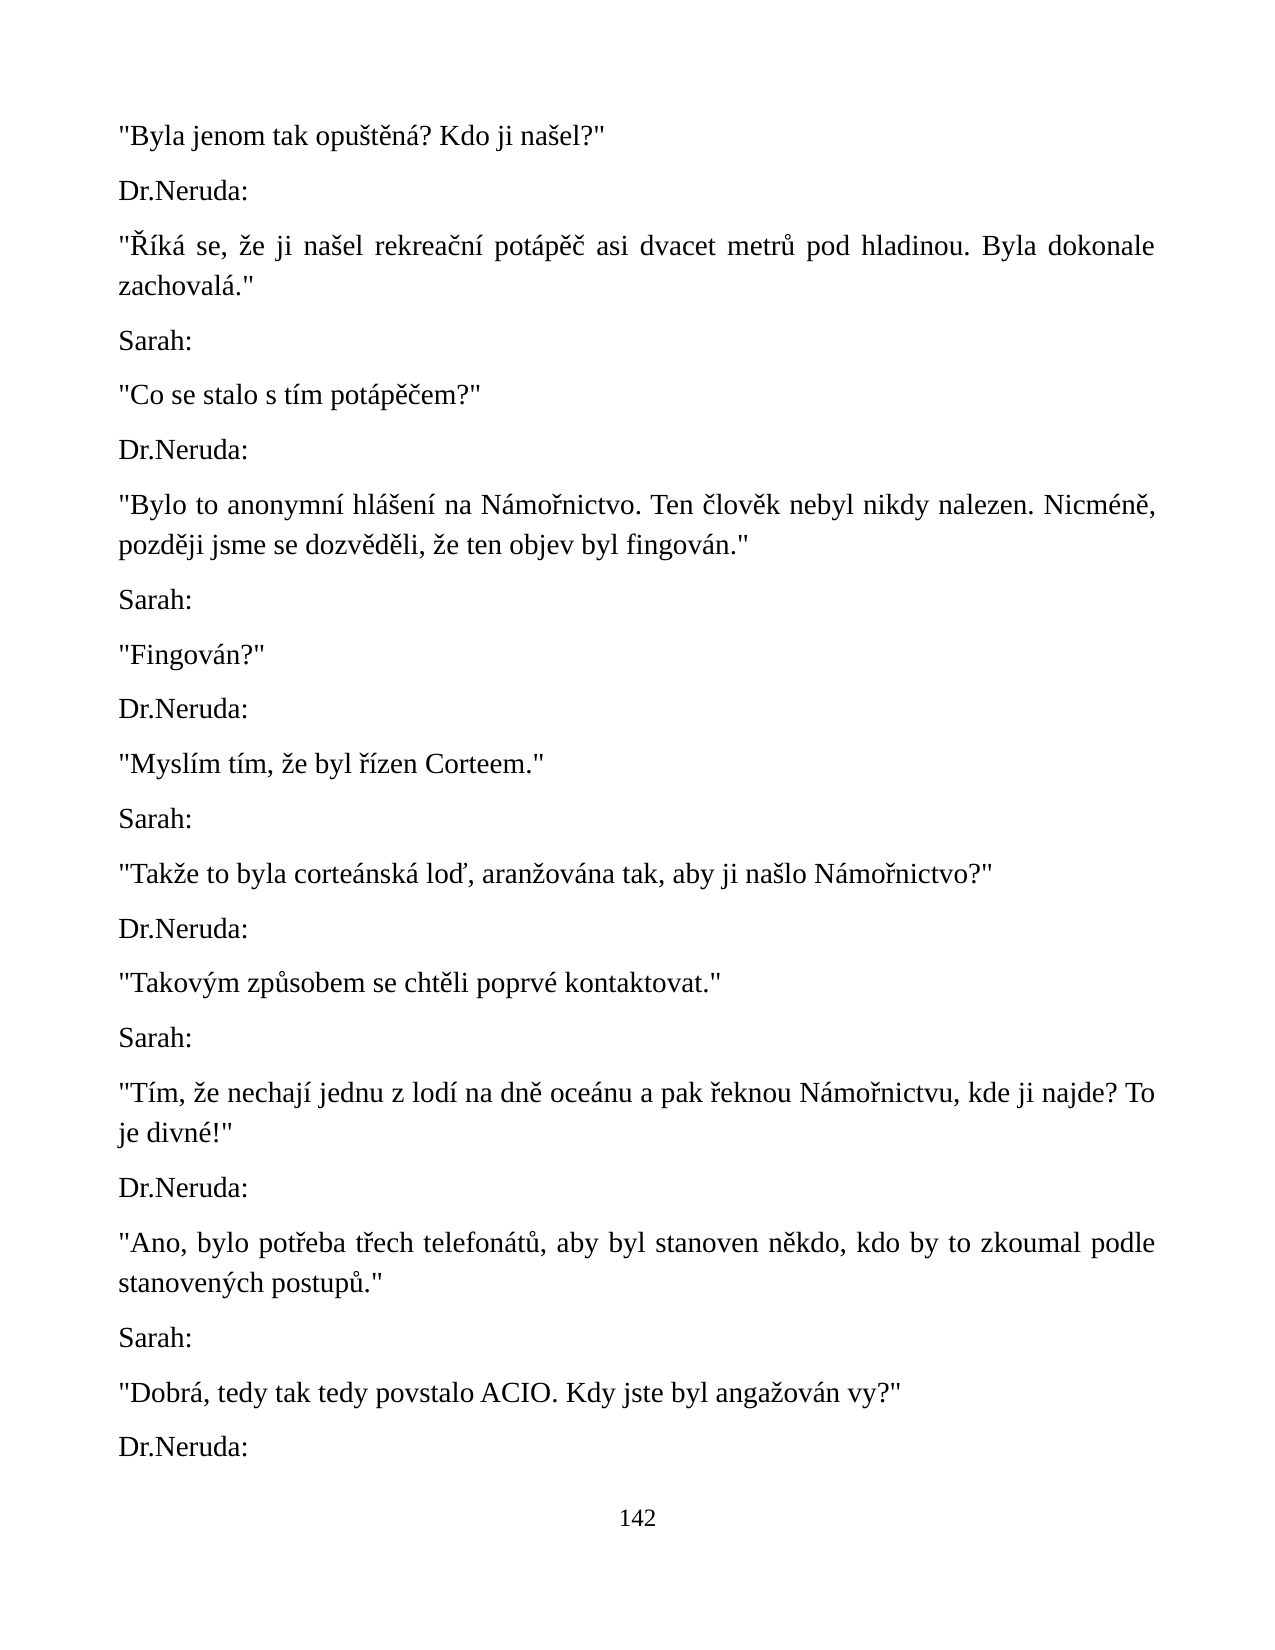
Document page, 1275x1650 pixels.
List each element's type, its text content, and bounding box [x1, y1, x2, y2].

text Sarah: [118, 582, 1157, 616]
text "Bylo to anonymní hlášení na Námořnictvo. Ten člověk nebyl nikdy nalezen. Nicméně, později jsme se dozvěděli, že ten objev byl fingován." [118, 487, 1157, 561]
text Dr.Neruda: [118, 173, 1157, 206]
text "Tím, že nechají jednu z lodí na dně oceánu a pak řeknou Námořnictvu, kde ji najde? To je divné!" [118, 1075, 1157, 1149]
text "Říká se, že ji našel rekreační potápěč asi dvacet metrů pod hladinou. Byla dokonale zachovalá." [118, 228, 1157, 301]
text Dr.Neruda: [118, 1170, 1157, 1204]
text Sarah: [118, 1020, 1157, 1054]
text "Takže to byla corteánská loď, aranžována tak, aby ji našlo Námořnictvo?" [118, 856, 1157, 889]
text Dr.Neruda: [118, 432, 1157, 466]
text "Ano, bylo potřeba třech telefonátů, aby byl stanoven někdo, kdo by to zkoumal podle stanovených postupů." [118, 1225, 1157, 1299]
text "Dobrá, tedy tak tedy povstalo ACIO. Kdy jste byl angažován vy?" [118, 1375, 1157, 1408]
text "Byla jenom tak opuštěná? Kdo ji našel?" [118, 118, 1157, 152]
text "Fingován?" [118, 637, 1157, 670]
text Sarah: [118, 323, 1157, 356]
text Sarah: [118, 801, 1157, 835]
text Sarah: [118, 1320, 1157, 1353]
text "Co se stalo s tím potápěčem?" [118, 377, 1157, 411]
text "Myslím tím, že byl řízen Corteem." [118, 746, 1157, 780]
text Dr.Neruda: [118, 692, 1157, 725]
text Dr.Neruda: [118, 1429, 1157, 1463]
text Dr.Neruda: [118, 911, 1157, 944]
text "Takovým způsobem se chtěli poprvé kontaktovat." [118, 966, 1157, 999]
